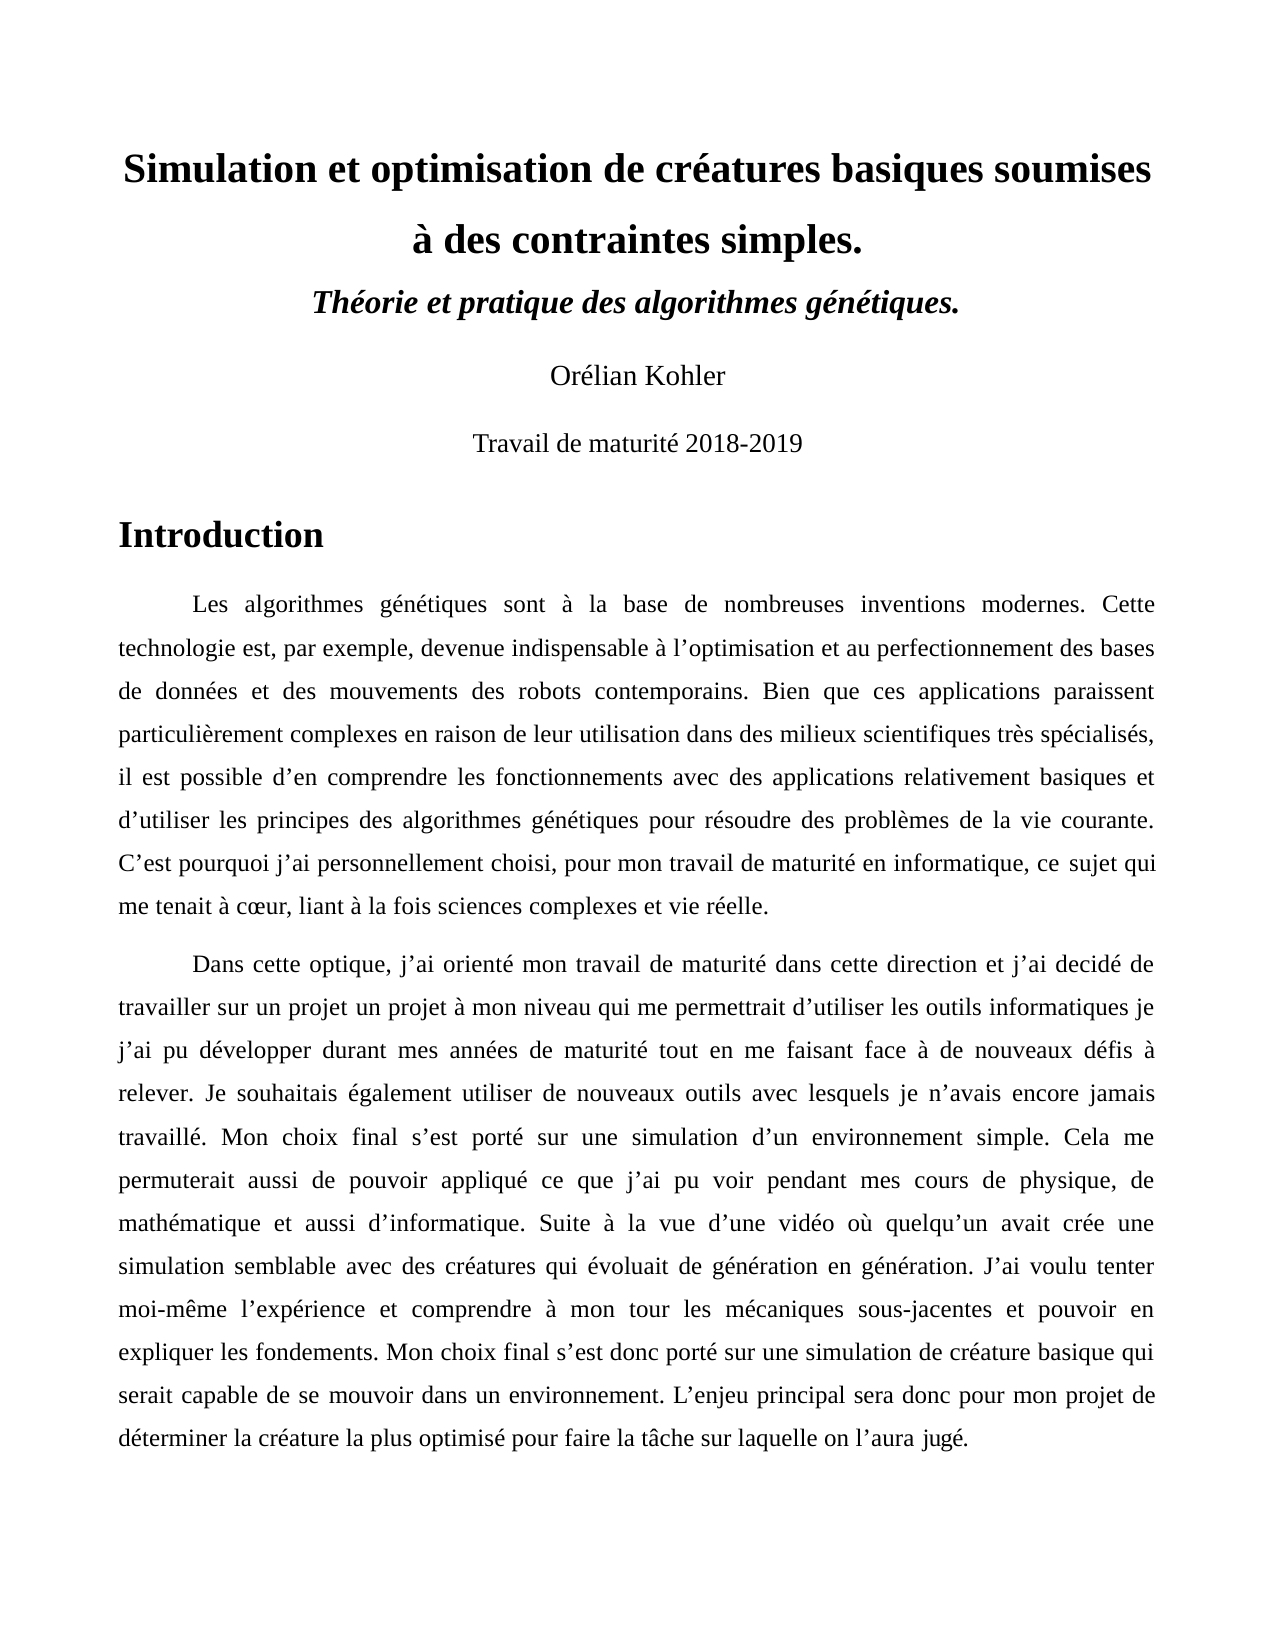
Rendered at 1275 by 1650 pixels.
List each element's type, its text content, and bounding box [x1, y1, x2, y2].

text Dans cette optique, j’ai orienté mon travail de maturité dans cette direction et j’ai decidé de travailler sur un projet un projet à mon niveau qui me permettrait d’utiliser les outils informatiques je j’ai pu développer durant mes années de maturité tout en me faisant face à de nouveaux défis à relever. Je souhaitais également utiliser de nouveaux outils avec lesquels je n’avais encore jamais travaillé. Mon choix final s’est porté sur une simulation d’un environnement simple. Cela me permuterait aussi de pouvoir appliqué ce que j’ai pu voir pendant mes cours de physique, de mathématique et aussi d’informatique. Suite à la vue d’une vidéo où quelqu’un avait crée une simulation semblable avec des créatures qui évoluait de génération en génération. J’ai voulu tenter moi-même l’expérience et comprendre à mon tour les mécaniques sous-jacentes et pouvoir en expliquer les fondements. Mon choix final s’est donc porté sur une simulation de créature basique qui serait capable de se mouvoir dans un environnement. L’enjeu principal sera donc pour mon projet de déterminer la créature la plus optimisé pour faire la tâche sur laquelle on l’aura jugé. [118, 949, 1157, 1452]
text Les algorithmes génétiques sont à la base de nombreuses inventions modernes. Cette technologie est, par exemple, devenue indispensable à l’optimisation et au perfectionnement des bases de données et des mouvements des robots contemporains. Bien que ces applications paraissent particulièrement complexes en raison de leur utilisation dans des milieux scientifiques très spécialisés, il est possible d’en comprendre les fonctionnements avec des applications relativement basiques et d’utiliser les principes des algorithmes génétiques pour résoudre des problèmes de la vie courante. C’est pourquoi j’ai personnellement choisi, pour mon travail de maturité en informatique, ce sujet qui me tenait à cœur, liant à la fois sciences complexes et vie réelle. [118, 589, 1157, 920]
subtitle Orélian Kohler [118, 358, 1157, 392]
subtitle Travail de maturité 2018-2019 [118, 427, 1157, 458]
subtitle Introduction [118, 512, 1157, 555]
title Simulation et optimisation de créatures basiques soumises à des contraintes simples. Théorie et pratique des algorithmes génétiques. [118, 143, 1157, 320]
